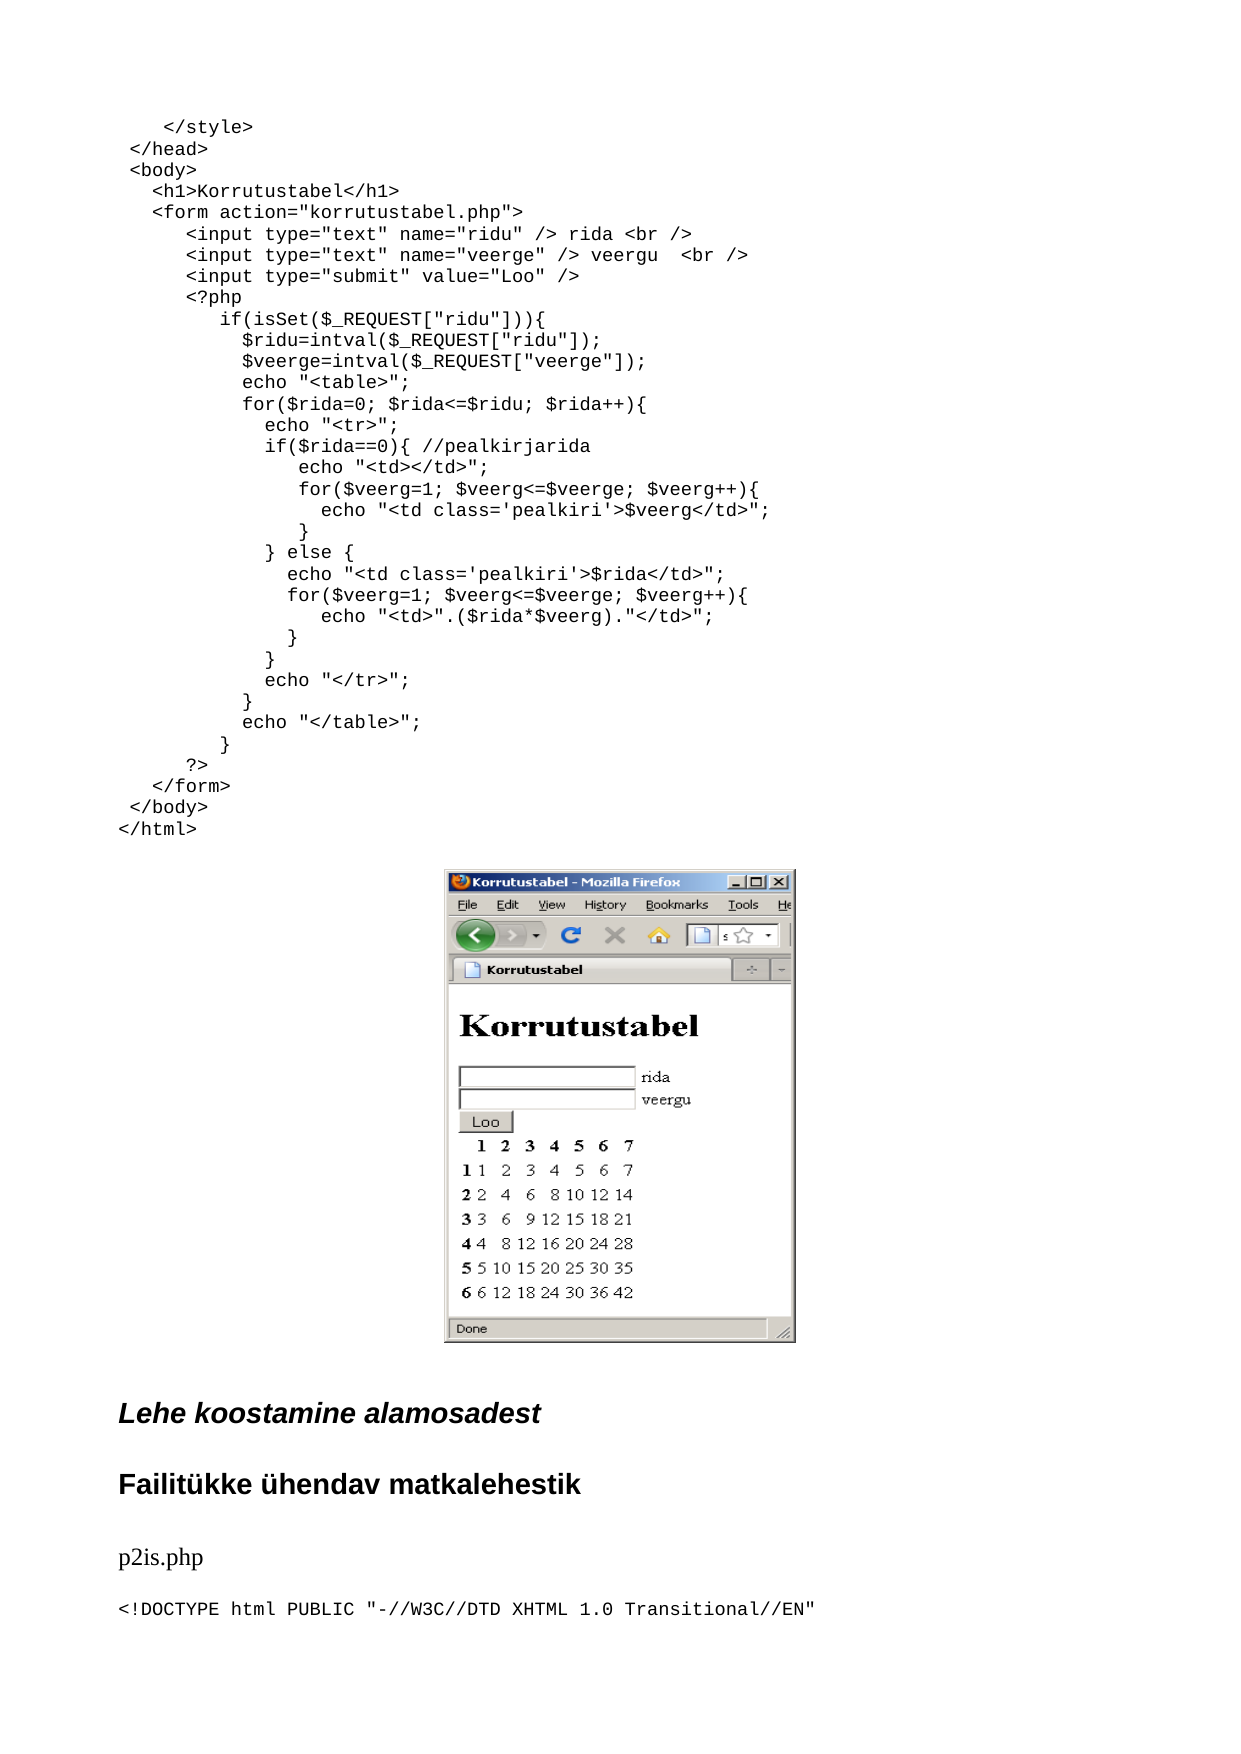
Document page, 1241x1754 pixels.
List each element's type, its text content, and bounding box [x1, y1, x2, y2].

text echo "<table>"; [118, 373, 1122, 394]
text <!DOCTYPE html PUBLIC "-//W3C//DTD XHTML 1.0 Transitional//EN" [118, 1600, 1122, 1621]
text ?> [118, 756, 1122, 777]
text <?php [118, 288, 1122, 309]
text } [118, 734, 1122, 756]
text </html> [118, 819, 1122, 841]
text echo "</table>"; [118, 713, 1122, 734]
text echo "<td></td>"; [118, 458, 1122, 479]
text } else { [118, 543, 1122, 564]
text $veerge=intval($_REQUEST["veerge"]); [118, 352, 1122, 373]
text <h1>Korrutustabel</h1> [118, 182, 1122, 203]
text <input type="submit" value="Loo" /> [118, 267, 1122, 288]
text <body> [118, 161, 1122, 182]
text for($rida=0; $rida<=$ridu; $rida++){ [118, 394, 1122, 416]
text echo "<td>".($rida*$veerg)."</td>"; [118, 607, 1122, 628]
text } [118, 522, 1122, 543]
text if(isSet($_REQUEST["ridu"])){ [118, 309, 1122, 331]
text </body> [118, 798, 1122, 819]
text echo "<td class='pealkiri'>$veerg</td>"; [118, 501, 1122, 522]
text if($rida==0){ //pealkirjarida [118, 437, 1122, 458]
text </head> [118, 139, 1122, 161]
text } [118, 628, 1122, 649]
text <input type="text" name="veerge" /> veergu <br /> [118, 246, 1122, 267]
text $ridu=intval($_REQUEST["ridu"]); [118, 331, 1122, 352]
text </style> [118, 118, 1122, 139]
text for($veerg=1; $veerg<=$veerge; $veerg++){ [118, 479, 1122, 501]
picture [444, 869, 796, 1343]
text <input type="text" name="ridu" /> rida <br /> [118, 224, 1122, 246]
text } [118, 649, 1122, 671]
text p2is.php [118, 1542, 1122, 1571]
text </form> [118, 777, 1122, 798]
subtitle Lehe koostamine alamosadest [118, 1396, 1122, 1430]
text for($veerg=1; $veerg<=$veerge; $veerg++){ [118, 586, 1122, 607]
text echo "<tr>"; [118, 416, 1122, 437]
text <form action="korrutustabel.php"> [118, 203, 1122, 224]
text echo "<td class='pealkiri'>$rida</td>"; [118, 564, 1122, 586]
subtitle Failitükke ühendav matkalehestik [118, 1467, 1122, 1501]
text echo "</tr>"; [118, 671, 1122, 692]
text } [118, 692, 1122, 713]
